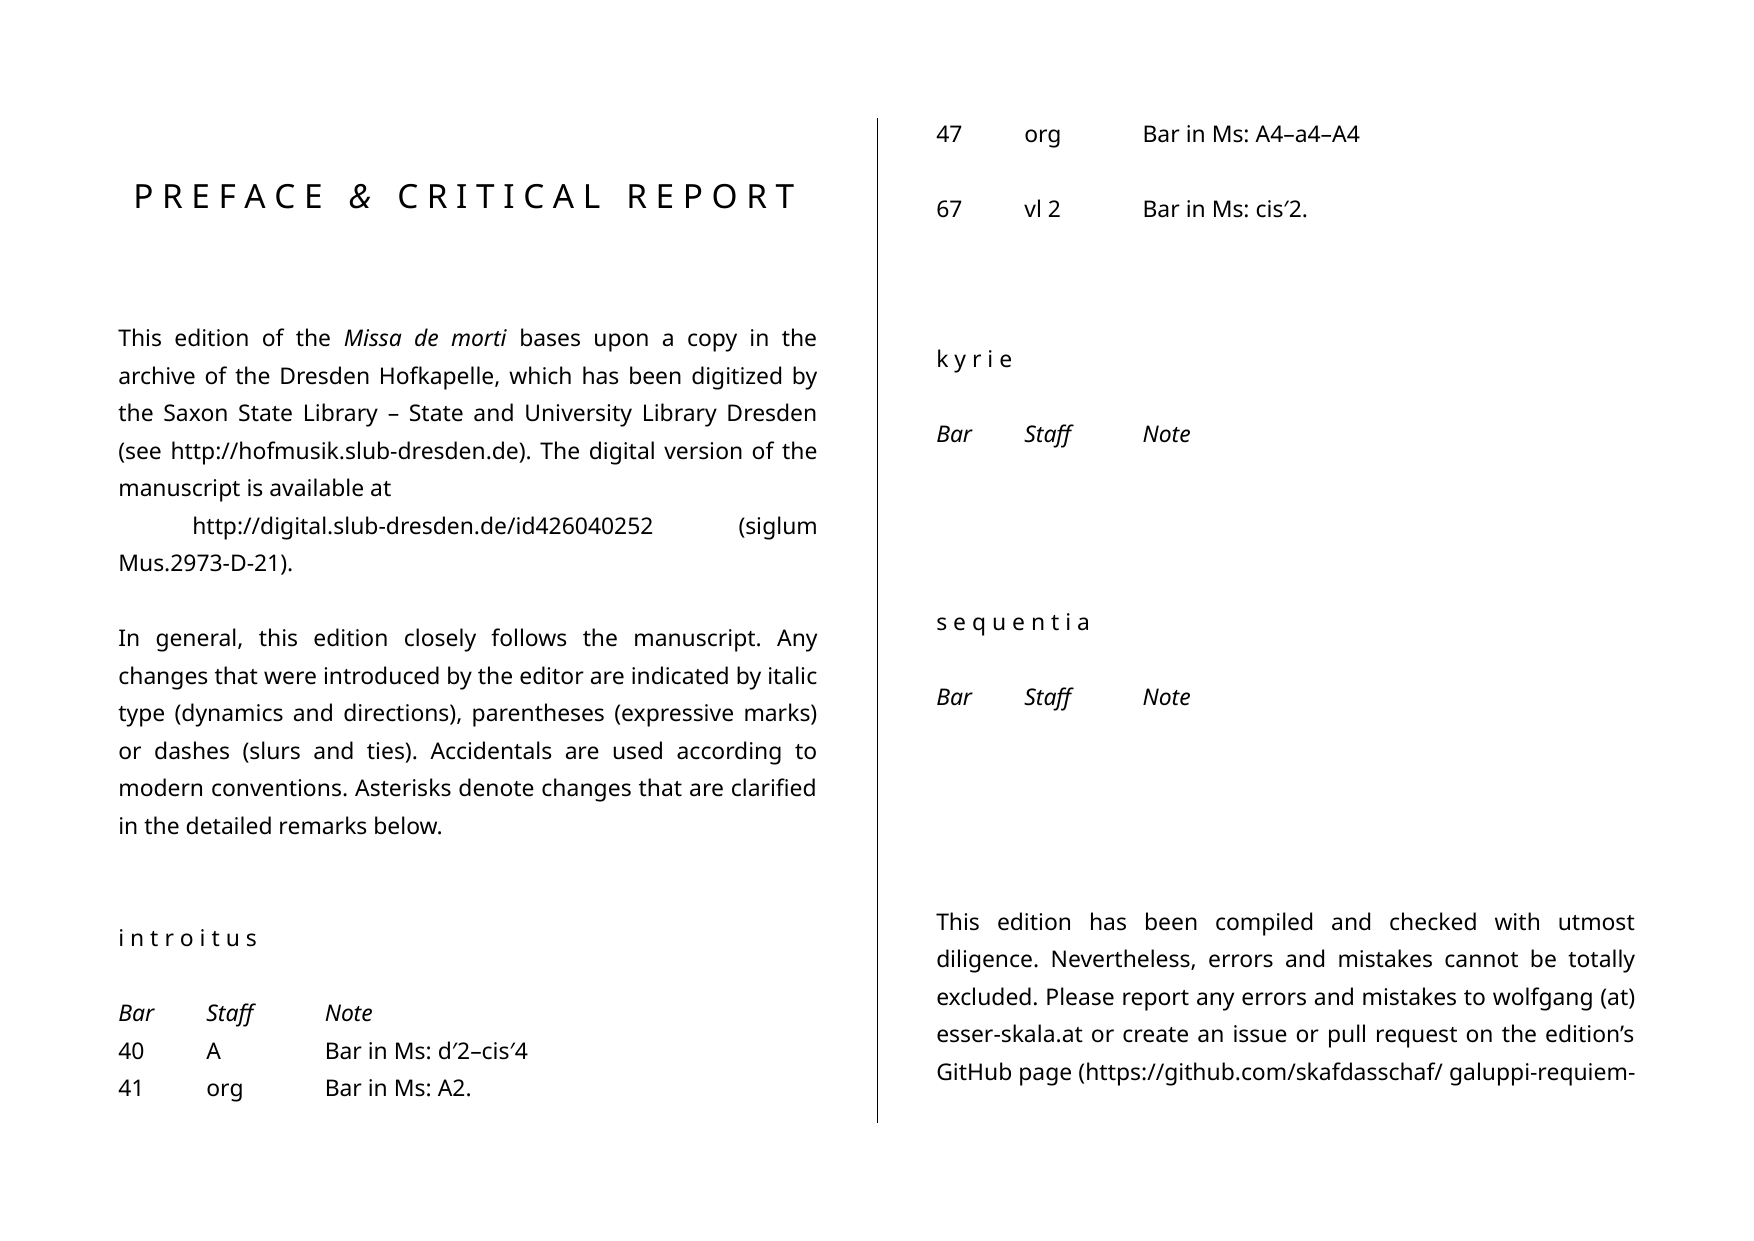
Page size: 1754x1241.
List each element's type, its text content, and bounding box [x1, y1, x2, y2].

text 47 org Bar in Ms: A4–a4–A4 67 vl 2 Bar in Ms: cis′2. k y r i e [936, 118, 1636, 374]
text This edition of the Missa de morti bases upon a copy in the archive of the Dresden Hofkapelle, which has been digitized by the Saxon State Library – State and University Library Dresden (see http://hofmusik.slub-dresden.de). The digital version of the manuscript is available at [118, 322, 818, 504]
text i n t r o i t u s [118, 922, 818, 954]
text Bar Staff Note [936, 681, 1636, 899]
text s e q u e n t i a [936, 531, 1636, 637]
text Bar Staff Note 40 A Bar in Ms: d′2–cis′4 41 org Bar in Ms: A2. [118, 997, 818, 1104]
text Bar Staff Note [936, 418, 1636, 524]
text P R E F A C E & C R I T I C A L R E P O R T [118, 173, 818, 218]
text http://digital.slub-dresden.de/id426040252 (siglum Mus.2973-D-21). [118, 510, 818, 579]
text This edition has been compiled and checked with utmost diligence. Nevertheless, errors and mistakes cannot be totally excluded. Please report any errors and mistakes to wolfgang (at) esser-skala.at or create an issue or pull request on the edition’s GitHub page (https://github.com/skafdasschaf/ galuppi-requiem- [936, 906, 1636, 1087]
text In general, this edition closely follows the manuscript. Any changes that were introduced by the editor are indicated by italic type (dynamics and directions), parentheses (expressive marks) or dashes (slurs and ties). Accidentals are used according to modern conventions. Asterisks denote changes that are clarified in the detailed remarks below. [118, 622, 818, 841]
